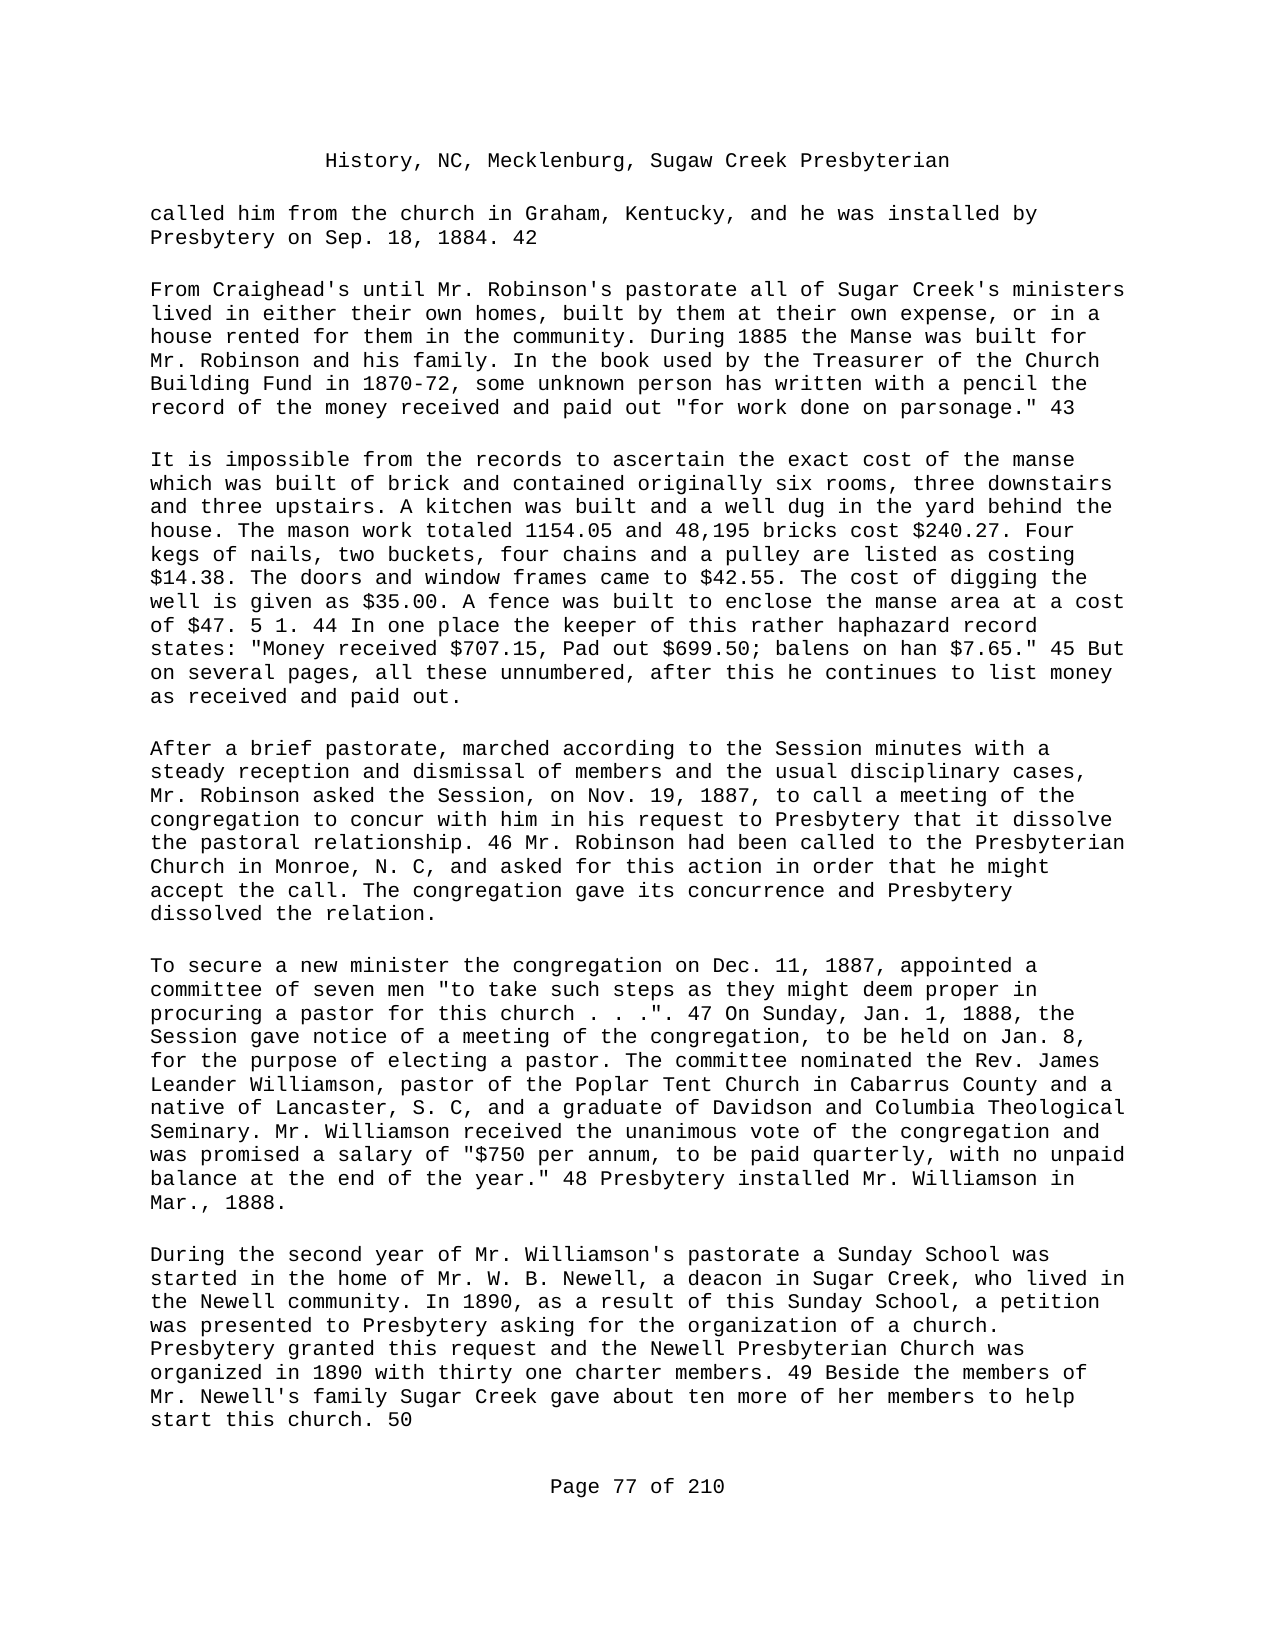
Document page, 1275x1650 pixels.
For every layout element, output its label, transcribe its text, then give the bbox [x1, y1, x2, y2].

text Mr. Robinson asked the Session, on Nov. 19, 1887, to call a meeting of the congregation to concur with him in his request to Presbytery that it dissolve the pastoral relationship. 46 Mr. Robinson had been called to the Presbyterian Church in Monroe, N. C, and asked for this action in order that he might accept the call. The congregation gave its concurrence and Presbytery dissolved the relation. [150, 785, 1125, 927]
text From Craighead's until Mr. Robinson's pastorate all of Sugar Creek's ministers lived in either their own homes, built by them at their own expense, or in a house rented for them in the community. During 1885 the Manse was built for Mr. Robinson and his family. In the book used by the Treasurer of the Church Building Fund in 1870-72, some unknown person has written with a pencil the record of the money received and paid out "for work done on parsonage." 43 [150, 279, 1125, 421]
text called him from the church in Graham, Kentucky, and he was installed by Presbytery on Sep. 18, 1884. 42 [150, 203, 1125, 250]
text It is impossible from the records to ascertain the exact cost of the manse which was built of brick and contained originally six rooms, three downstairs and three upstairs. A kitchen was built and a well dug in the yard behind the house. The mason work totaled 1154.05 and 48,195 bricks cost $240.27. Four kegs of nails, two buckets, four chains and a pulley are listed as costing $14.38. The doors and window frames came to $42.55. The cost of digging the well is given as $35.00. A fence was built to enclose the manse area at a cost of $47. 5 1. 44 In one place the keeper of this rather haphazard record states: "Money received $707.15, Pad out $699.50; balens on han $7.65." 45 But on several pages, all these unnumbered, after this he continues to list money as received and paid out. [150, 449, 1125, 709]
text After a brief pastorate, marched according to the Session minutes with a steady reception and dismissal of members and the usual disciplinary cases, [150, 738, 1125, 785]
text To secure a new minister the congregation on Dec. 11, 1887, appointed a committee of seven men "to take such steps as they might deem proper in procuring a pastor for this church . . .". 47 On Sunday, Jan. 1, 1888, the Session gave notice of a meeting of the congregation, to be held on Jan. 8, for the purpose of electing a pastor. The committee nominated the Rev. James Leander Williamson, pastor of the Poplar Tent Church in Cabarrus County and a native of Lancaster, S. C, and a graduate of Davidson and Columbia Theological Seminary. Mr. Williamson received the unanimous vote of the congregation and was promised a salary of "$750 per annum, to be paid quarterly, with no unpaid balance at the end of the year." 48 Presbytery installed Mr. Williamson in Mar., 1888. [150, 955, 1125, 1215]
text During the second year of Mr. Williamson's pastorate a Sunday School was started in the home of Mr. W. B. Newell, a deacon in Sugar Creek, who lived in the Newell community. In 1890, as a result of this Sunday School, a petition was presented to Presbytery asking for the organization of a church. Presbytery granted this request and the Newell Presbyterian Church was organized in 1890 with thirty one charter members. 49 Beside the members of Mr. Newell's family Sugar Creek gave about ten more of her members to help start this church. 50 [150, 1244, 1125, 1433]
